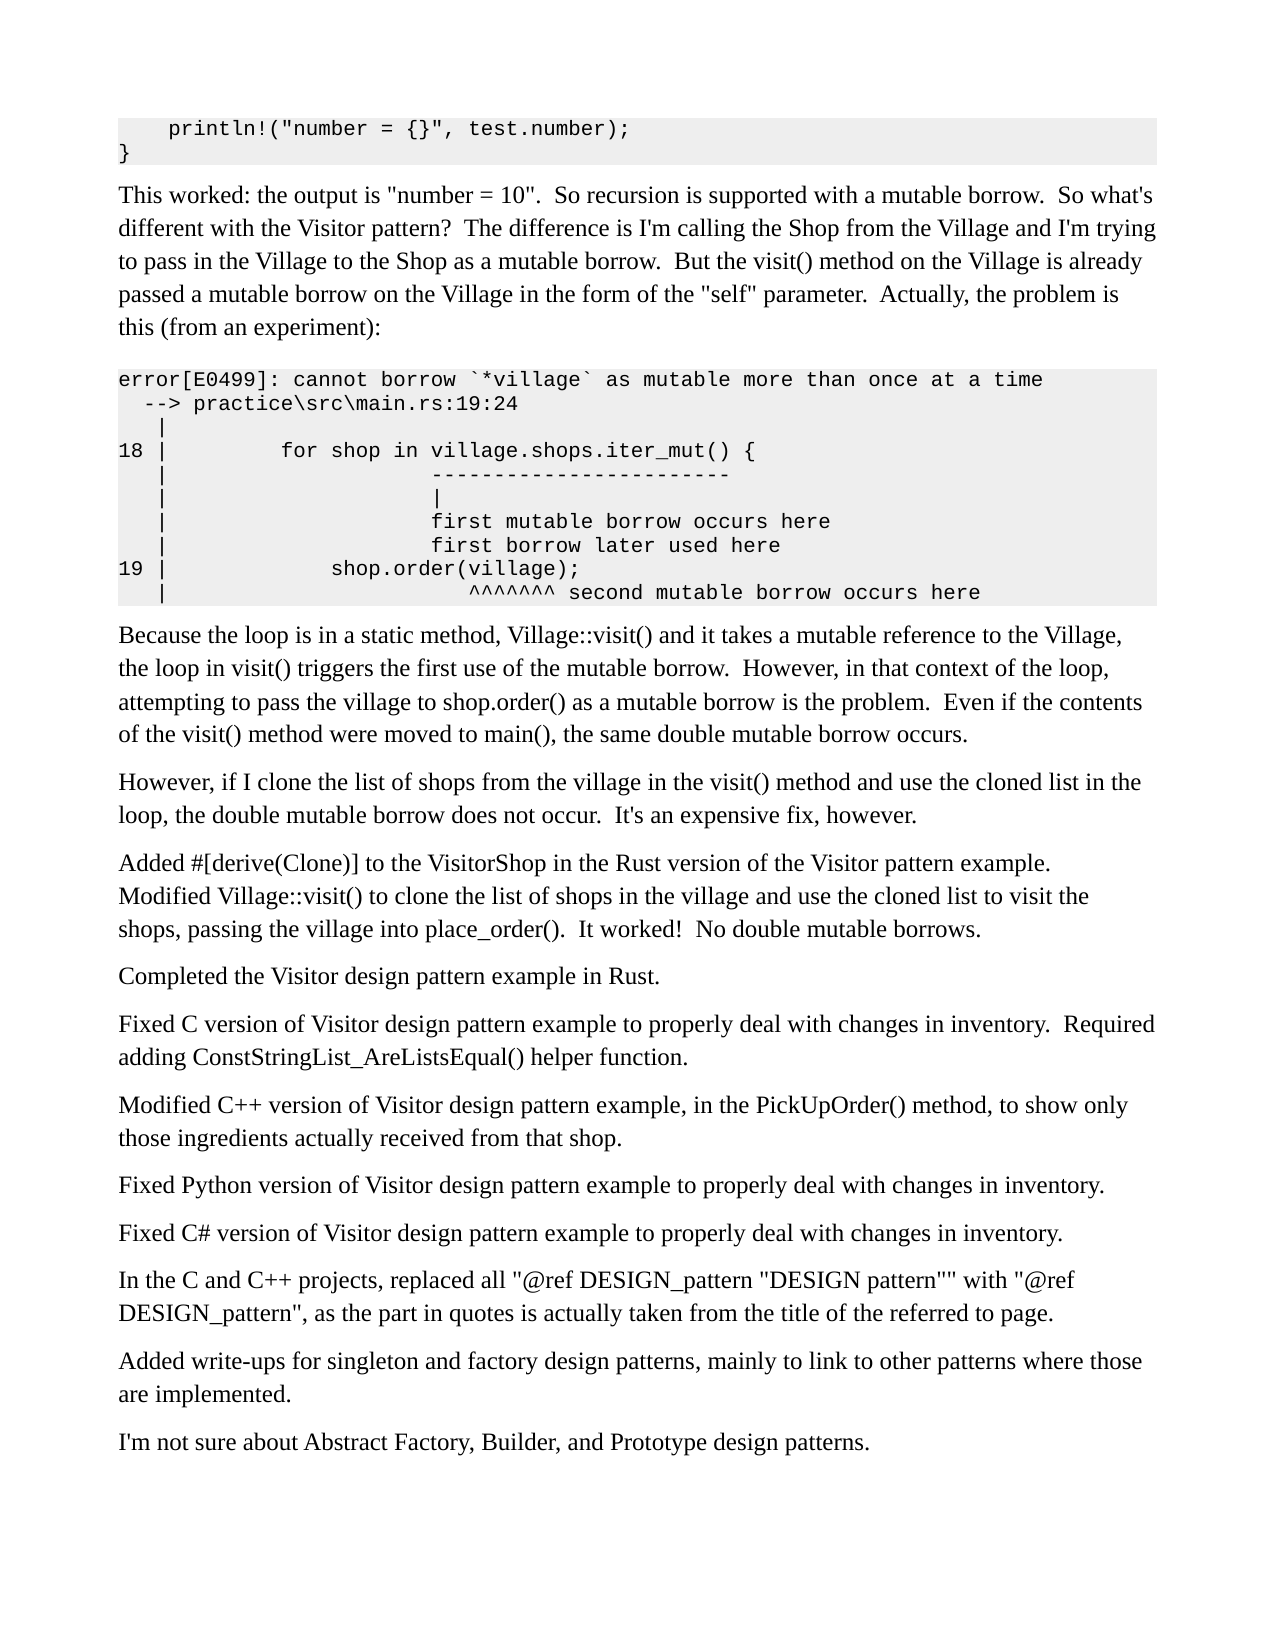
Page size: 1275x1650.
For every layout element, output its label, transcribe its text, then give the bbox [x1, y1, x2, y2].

text 19 | shop.order(village); [118, 558, 1157, 582]
text Fixed C# version of Visitor design pattern example to properly deal with changes in inventory. [118, 1218, 1157, 1247]
text In the C and C++ projects, replaced all "@ref DESIGN_pattern "DESIGN pattern"" with "@ref DESIGN_pattern", as the part in quotes is actually taken from the title of the referred to page. [118, 1266, 1157, 1327]
text Added write-ups for singleton and factory design patterns, mainly to link to other patterns where those are implemented. [118, 1346, 1157, 1408]
text Fixed C version of Visitor design pattern example to properly deal with changes in inventory. Required adding ConstStringList_AreListsEqual() helper function. [118, 1009, 1157, 1071]
text println!("number = {}", test.number); [118, 118, 1157, 142]
text Because the loop is in a static method, Village::visit() and it takes a mutable reference to the Village, the loop in visit() triggers the first use of the mutable borrow. However, in that context of the loop, attempting to pass the village to shop.order() as a mutable borrow is the problem. Even if the contents of the visit() method were moved to main(), the same double mutable borrow occurs. [118, 621, 1157, 748]
text This worked: the output is "number = 10". So recursion is supported with a mutable borrow. So what's different with the Visitor pattern? The difference is I'm calling the Shop from the Village and I'm trying to pass in the Village to the Shop as a mutable borrow. But the visit() method on the Village is already passed a mutable borrow on the Village in the form of the "self" parameter. Actually, the problem is this (from an experiment): [118, 180, 1157, 341]
text } [118, 142, 1157, 165]
text 18 | for shop in village.shops.iter_mut() { [118, 440, 1157, 464]
text I'm not sure about Abstract Factory, Builder, and Prototype design patterns. [118, 1427, 1157, 1456]
text error[E0499]: cannot borrow `*village` as mutable more than once at a time [118, 369, 1157, 393]
text --> practice\src\main.rs:19:24 [118, 393, 1157, 416]
text However, if I clone the list of shops from the village in the visit() method and use the cloned list in the loop, the double mutable borrow does not occur. It's an expensive fix, however. [118, 767, 1157, 829]
text Fixed Python version of Visitor design pattern example to properly deal with changes in inventory. [118, 1170, 1157, 1199]
text Modified C++ version of Visitor design pattern example, in the PickUpOrder() method, to show only those ingredients actually received from that shop. [118, 1090, 1157, 1151]
text | first borrow later used here [118, 534, 1157, 558]
text | | [118, 487, 1157, 511]
text | ^^^^^^^ second mutable borrow occurs here [118, 582, 1157, 606]
text | ------------------------ [118, 464, 1157, 487]
text | first mutable borrow occurs here [118, 511, 1157, 534]
text Completed the Visitor design pattern example in Rust. [118, 961, 1157, 990]
text | [118, 416, 1157, 440]
text Added #[derive(Clone)] to the VisitorShop in the Rust version of the Visitor pattern example. Modified Village::visit() to clone the list of shops in the village and use the cloned list to visit the shops, passing the village into place_order(). It worked! No double mutable borrows. [118, 848, 1157, 943]
